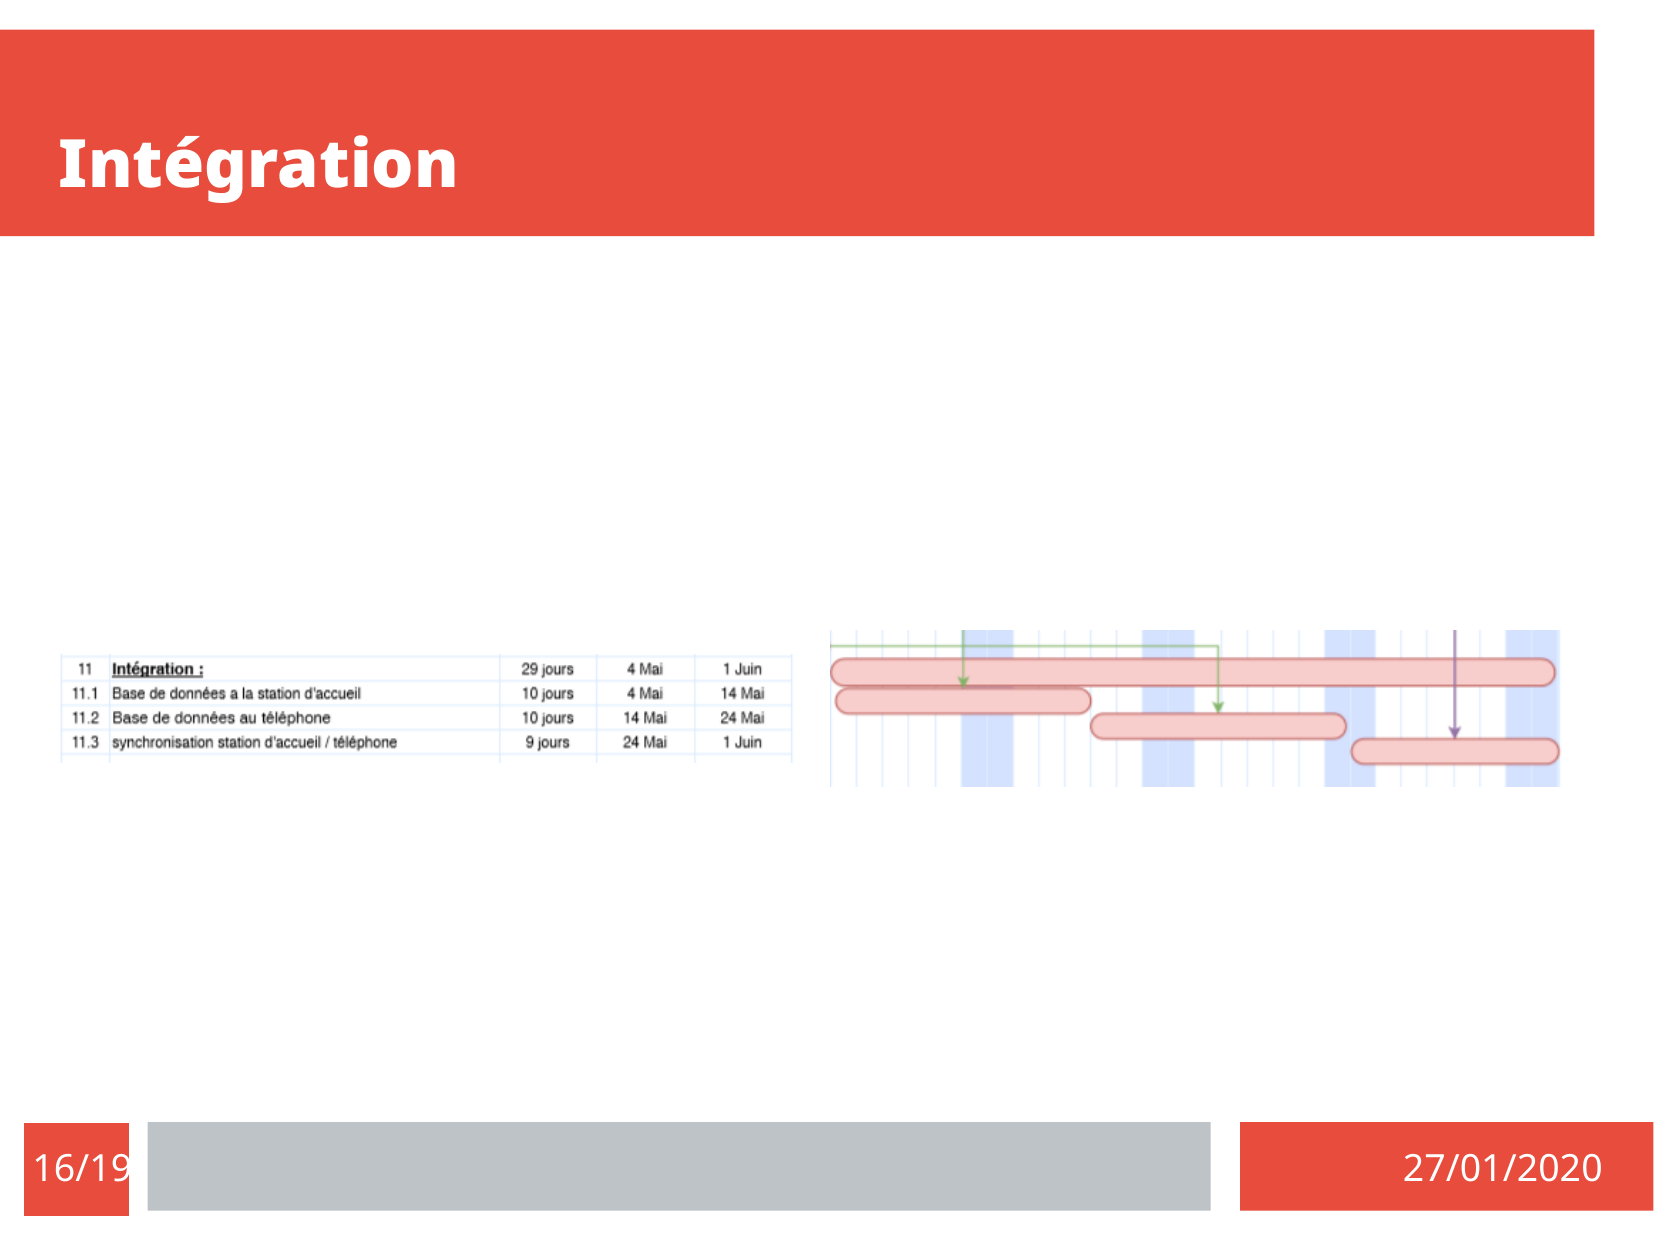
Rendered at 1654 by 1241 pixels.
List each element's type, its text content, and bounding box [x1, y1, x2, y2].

picture [58, 654, 794, 763]
text_box 27/01/2020 [1388, 1133, 1634, 1196]
title Intégration [59, 59, 1595, 207]
picture [830, 630, 1566, 787]
